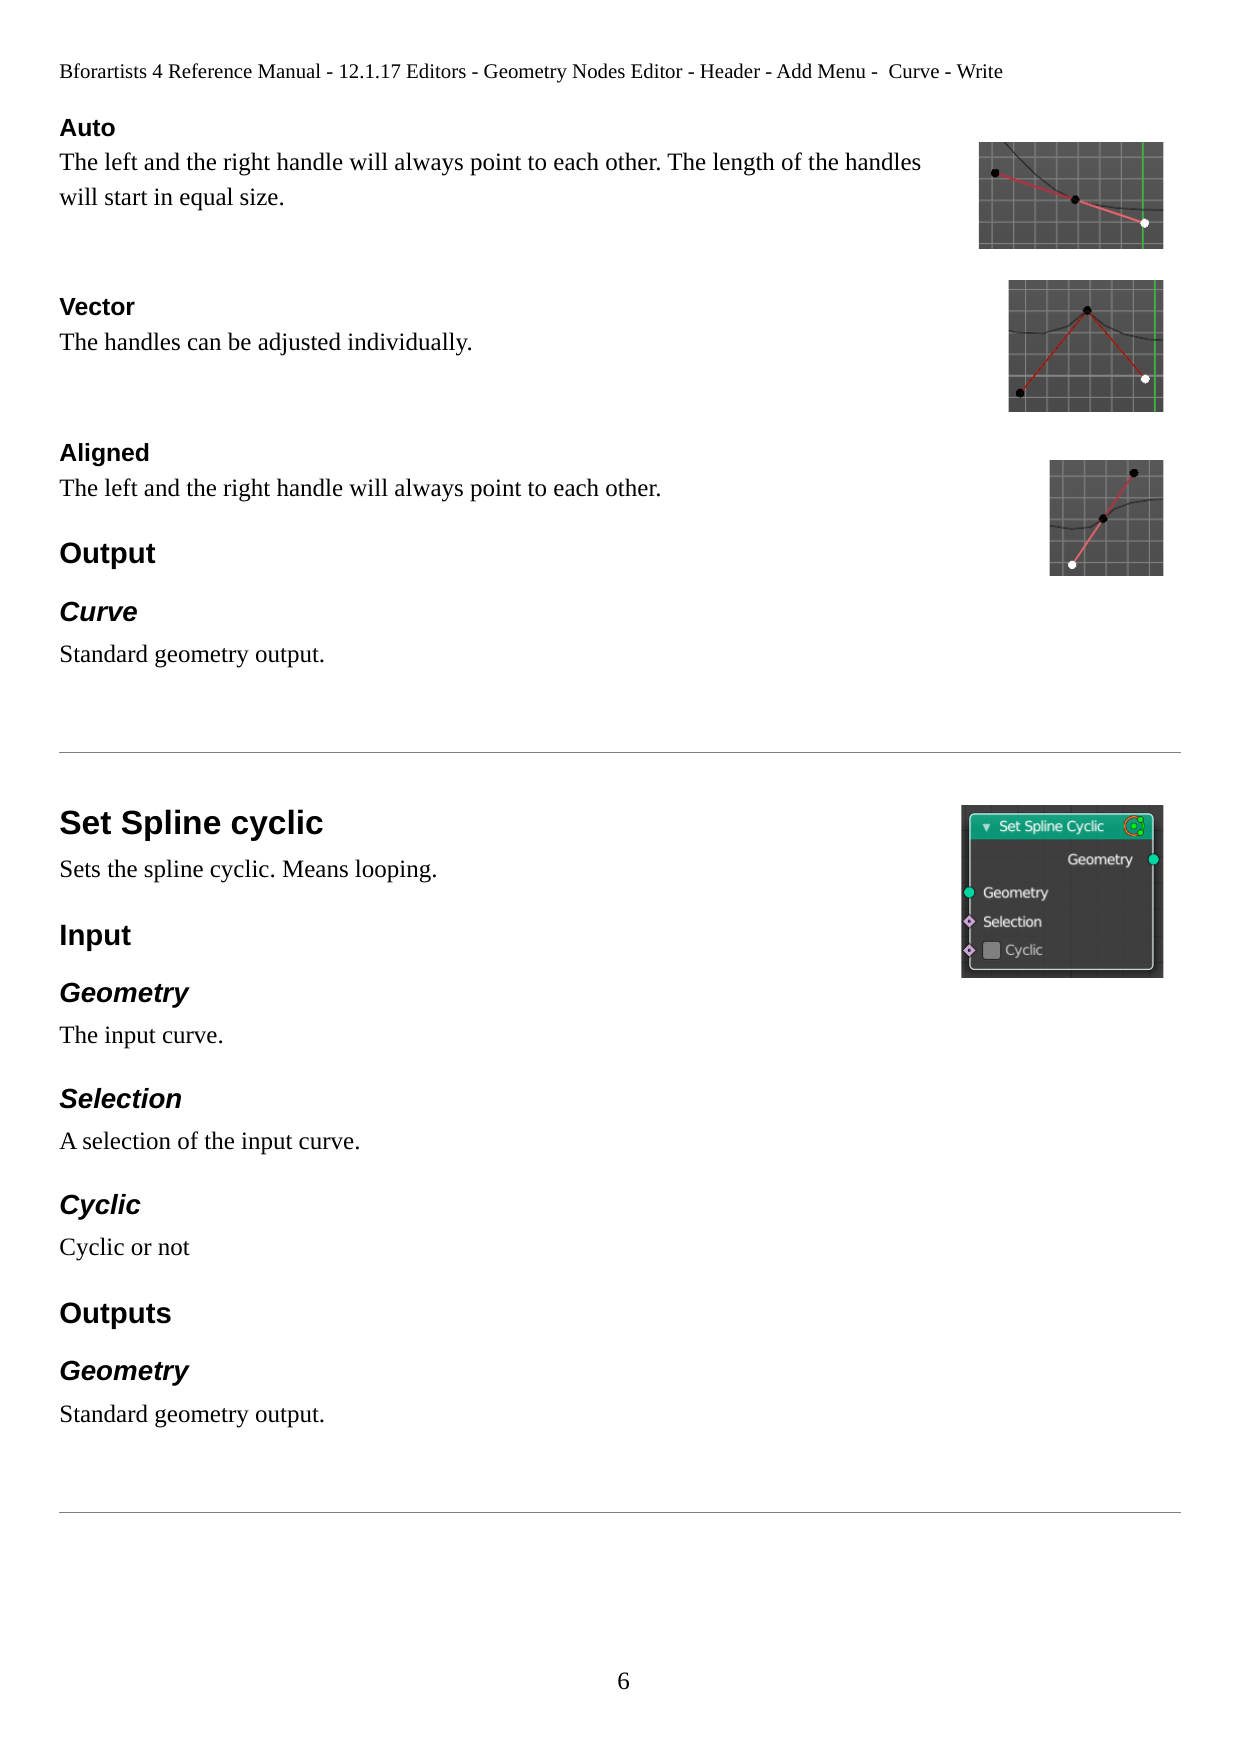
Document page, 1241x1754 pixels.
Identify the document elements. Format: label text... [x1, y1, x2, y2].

picture [961, 805, 1164, 978]
subtitle Outputs [59, 1296, 1181, 1330]
text The input curve. [59, 1021, 1181, 1049]
picture [1008, 280, 1164, 412]
subtitle Set Spline cyclic [59, 803, 1181, 841]
subtitle Auto [59, 113, 1181, 141]
subtitle Input [59, 917, 961, 951]
text Standard geometry output. [59, 639, 1181, 668]
text The left and the right handle will always point to each other. [59, 473, 1049, 501]
subtitle Aligned [59, 438, 1181, 466]
subtitle Cyclic [59, 1188, 1181, 1220]
subtitle [1164, 917, 1181, 951]
subtitle Geometry [59, 976, 1181, 1008]
subtitle Output [59, 536, 1049, 570]
text Cyclic or not [59, 1232, 1181, 1261]
text Standard geometry output. [59, 1399, 1181, 1428]
text A selection of the input curve. [59, 1126, 1181, 1155]
subtitle Selection [59, 1082, 1181, 1114]
subtitle [1164, 536, 1181, 570]
picture [978, 142, 1164, 249]
text The left and the right handle will always point to each other. The length of the handles will start in equal size. [59, 147, 978, 211]
subtitle Geometry [59, 1355, 1181, 1387]
subtitle [1164, 292, 1181, 321]
picture [1049, 460, 1164, 576]
subtitle Curve [59, 595, 1181, 627]
text Sets the spline cyclic. Means looping. [59, 854, 961, 882]
subtitle Vector [59, 292, 1008, 321]
text The handles can be adjusted individually. [59, 327, 1008, 356]
